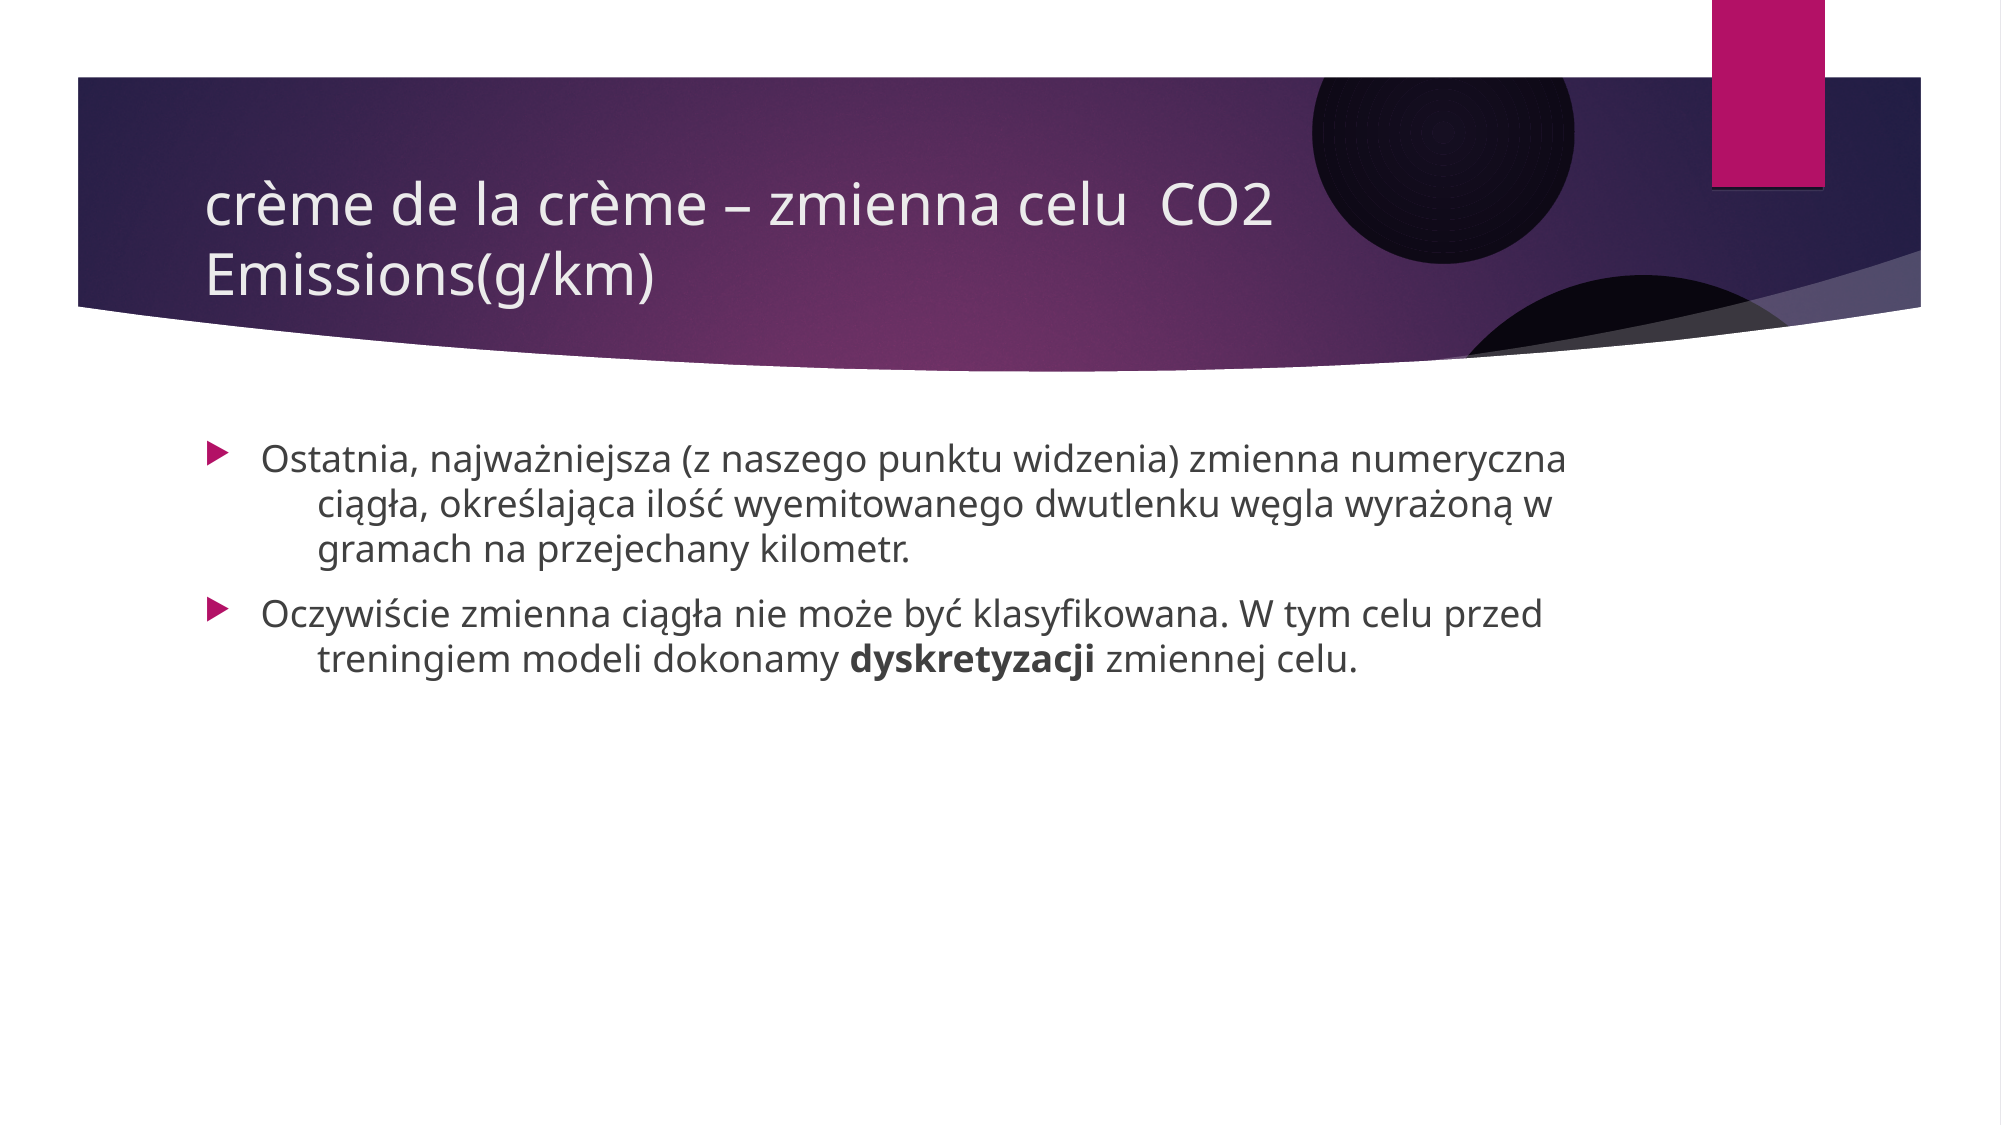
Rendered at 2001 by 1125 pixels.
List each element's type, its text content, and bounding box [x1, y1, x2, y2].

title crème de la crème – zmienna celu CO2 Emissions(g/km) [189, 159, 1627, 276]
list Ostatnia, najważniejsza (z naszego punktu widzenia) zmienna numeryczna ciągła, określająca ilość wyemitowanego dwutlenku węgla wyrażoną w gramach na przejechany kilometr. Oczywiście zmienna ciągła nie może być klasyfikowana. W tym celu przed treningiem modeli dokonamy dyskretyzacji zmiennej celu. [189, 427, 1638, 988]
